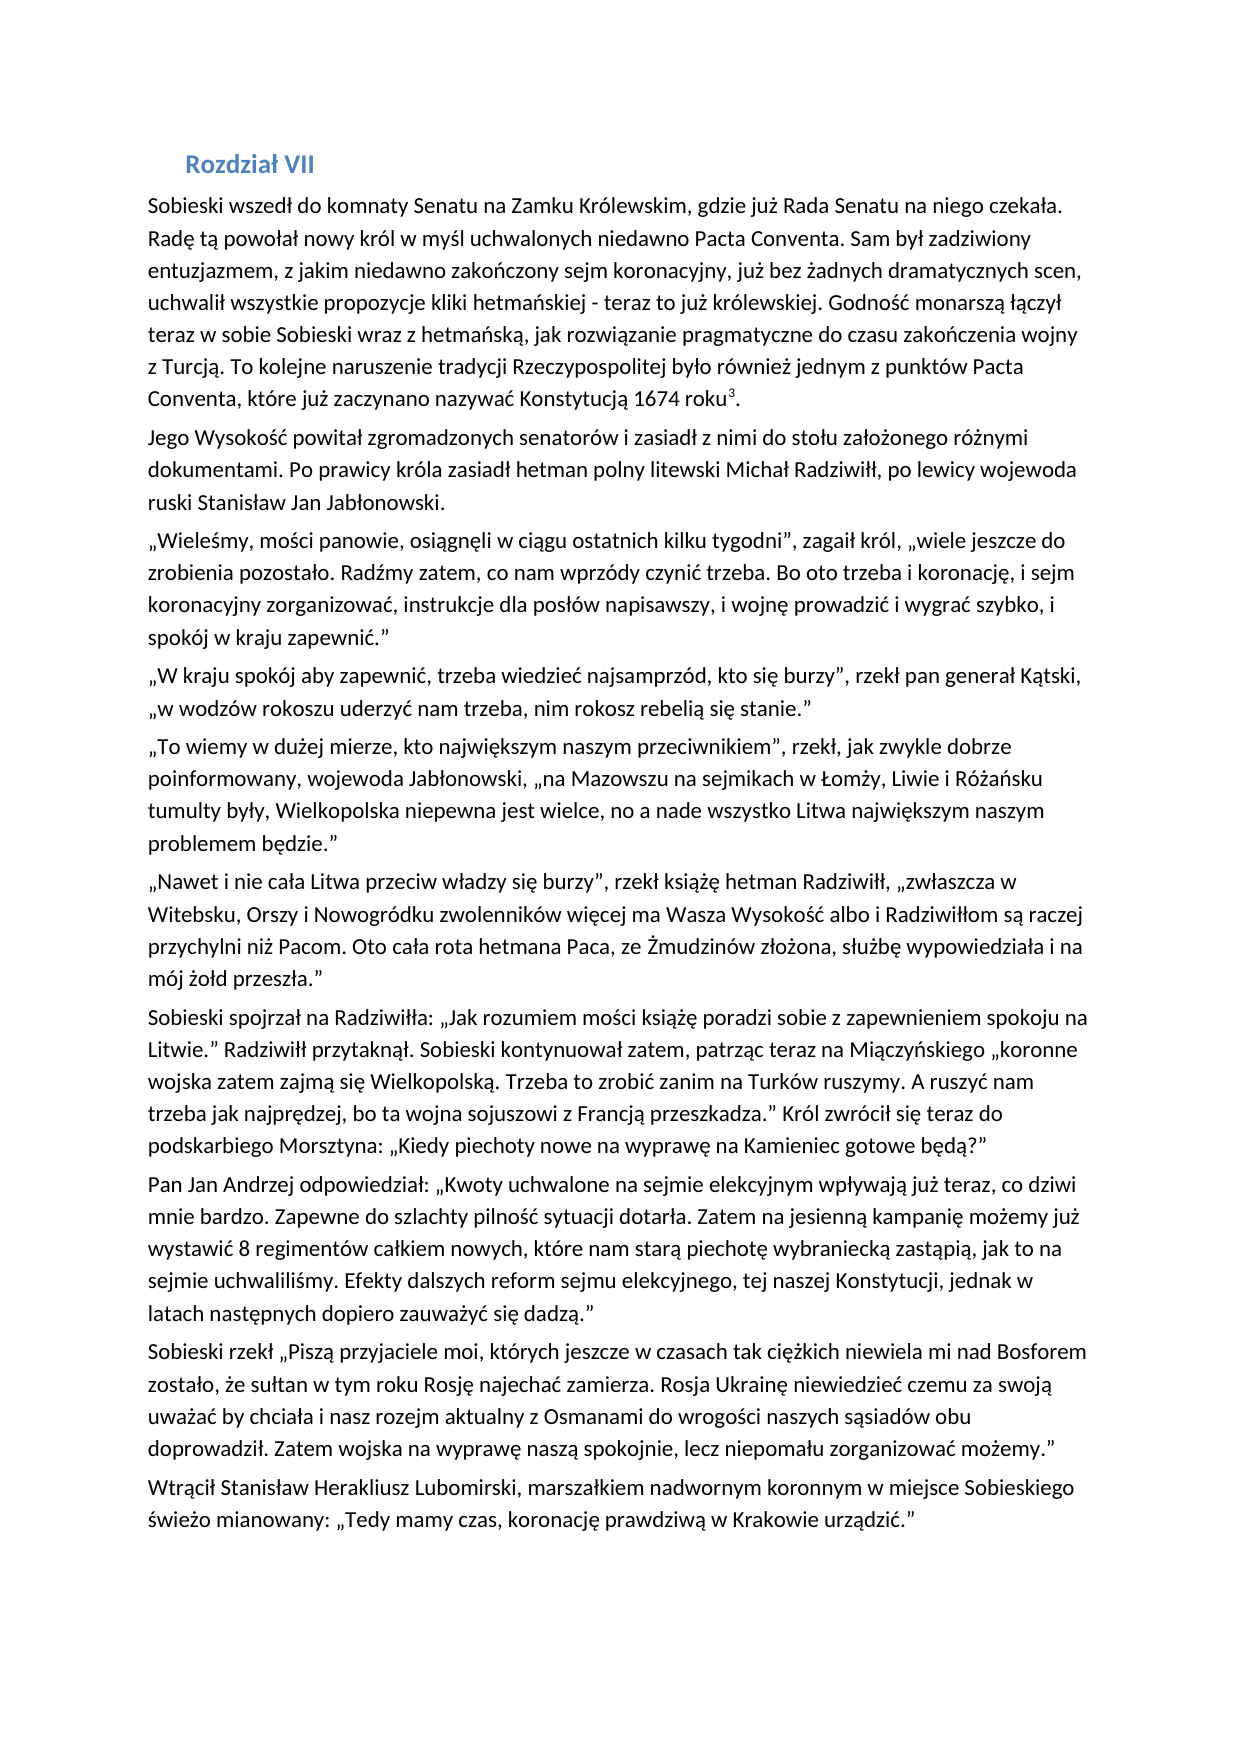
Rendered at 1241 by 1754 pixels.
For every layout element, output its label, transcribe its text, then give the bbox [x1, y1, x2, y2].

text „Nawet i nie cała Litwa przeciw władzy się burzy”, rzekł książę hetman Radziwiłł, „zwłaszcza w Witebsku, Orszy i Nowogródku zwolenników więcej ma Wasza Wysokość albo i Radziwiłłom są raczej przychylni niż Pacom. Oto cała rota hetmana Paca, ze Żmudzinów złożona, służbę wypowiedziała i na mój żołd przeszła.” [148, 867, 1093, 992]
text Sobieski rzekł „Piszą przyjaciele moi, których jeszcze w czasach tak ciężkich niewiela mi nad Bosforem zostało, że sułtan w tym roku Rosję najechać zamierza. Rosja Ukrainę niewiedzieć czemu za swoją uważać by chciała i nasz rozejm aktualny z Osmanami do wrogości naszych sąsiadów obu doprowadził. Zatem wojska na wyprawę naszą spokojnie, lecz niepomału zorganizować możemy.” [148, 1337, 1093, 1462]
text Pan Jan Andrzej odpowiedział: „Kwoty uchwalone na sejmie elekcyjnym wpływają już teraz, co dziwi mnie bardzo. Zapewne do szlachty pilność sytuacji dotarła. Zatem na jesienną kampanię możemy już wystawić 8 regimentów całkiem nowych, które nam starą piechotę wybraniecką zastąpią, jak to na sejmie uchwaliliśmy. Efekty dalszych reform sejmu elekcyjnego, tej naszej Konstytucji, jednak w latach następnych dopiero zauważyć się dadzą.” [148, 1170, 1093, 1327]
text „Wieleśmy, mości panowie, osiągnęli w ciągu ostatnich kilku tygodni”, zagaił król, „wiele jeszcze do zrobienia pozostało. Radźmy zatem, co nam wprzódy czynić trzeba. Bo oto trzeba i koronację, i sejm koronacyjny zorganizować, instrukcje dla posłów napisawszy, i wojnę prowadzić i wygrać szybko, i spokój w kraju zapewnić.” [148, 526, 1093, 651]
text Sobieski spojrzał na Radziwiłła: „Jak rozumiem mości książę poradzi sobie z zapewnieniem spokoju na Litwie.” Radziwiłł przytaknął. Sobieski kontynuował zatem, patrząc teraz na Miączyńskiego „koronne wojska zatem zajmą się Wielkopolską. Trzeba to zrobić zanim na Turków ruszymy. A ruszyć nam trzeba jak najprędzej, bo ta wojna sojuszowi z Francją przeszkadza.” Król zwrócił się teraz do podskarbiego Morsztyna: „Kiedy piechoty nowe na wyprawę na Kamieniec gotowe będą?” [148, 1003, 1093, 1159]
text Jego Wysokość powitał zgromadzonych senatorów i zasiadł z nimi do stołu założonego różnymi dokumentami. Po prawicy króla zasiadł hetman polny litewski Michał Radziwiłł, po lewicy wojewoda ruski Stanisław Jan Jabłonowski. [148, 423, 1093, 516]
text „To wiemy w dużej mierze, kto największym naszym przeciwnikiem”, rzekł, jak zwykle dobrze poinformowany, wojewoda Jabłonowski, „na Mazowszu na sejmikach w Łomży, Liwie i Różańsku tumulty były, Wielkopolska niepewna jest wielce, no a nade wszystko Litwa największym naszym problemem będzie.” [148, 732, 1093, 857]
text Sobieski wszedł do komnaty Senatu na Zamku Królewskim, gdzie już Rada Senatu na niego czekała. Radę tą powołał nowy król w myśl uchwalonych niedawno Pacta Conventa. Sam był zadziwiony entuzjazmem, z jakim niedawno zakończony sejm koronacyjny, już bez żadnych dramatycznych scen, uchwalił wszystkie propozycje kliki hetmańskiej - teraz to już królewskiej. Godność monarszą łączył teraz w sobie Sobieski wraz z hetmańską, jak rozwiązanie pragmatyczne do czasu zakończenia wojny z Turcją. To kolejne naruszenie tradycji Rzeczypospolitej było również jednym z punktów Pacta Conventa, które już zaczynano nazywać Konstytucją 1674 roku. [148, 191, 1093, 413]
text „W kraju spokój aby zapewnić, trzeba wiedzieć najsamprzód, kto się burzy”, rzekł pan generał Kątski, „w wodzów rokoszu uderzyć nam trzeba, nim rokosz rebelią się stanie.” [148, 661, 1093, 722]
text Wtrącił Stanisław Herakliusz Lubomirski, marszałkiem nadwornym koronnym w miejsce Sobieskiego świeżo mianowany: „Tedy mamy czas, koronację prawdziwą w Krakowie urządzić.” [148, 1473, 1093, 1533]
